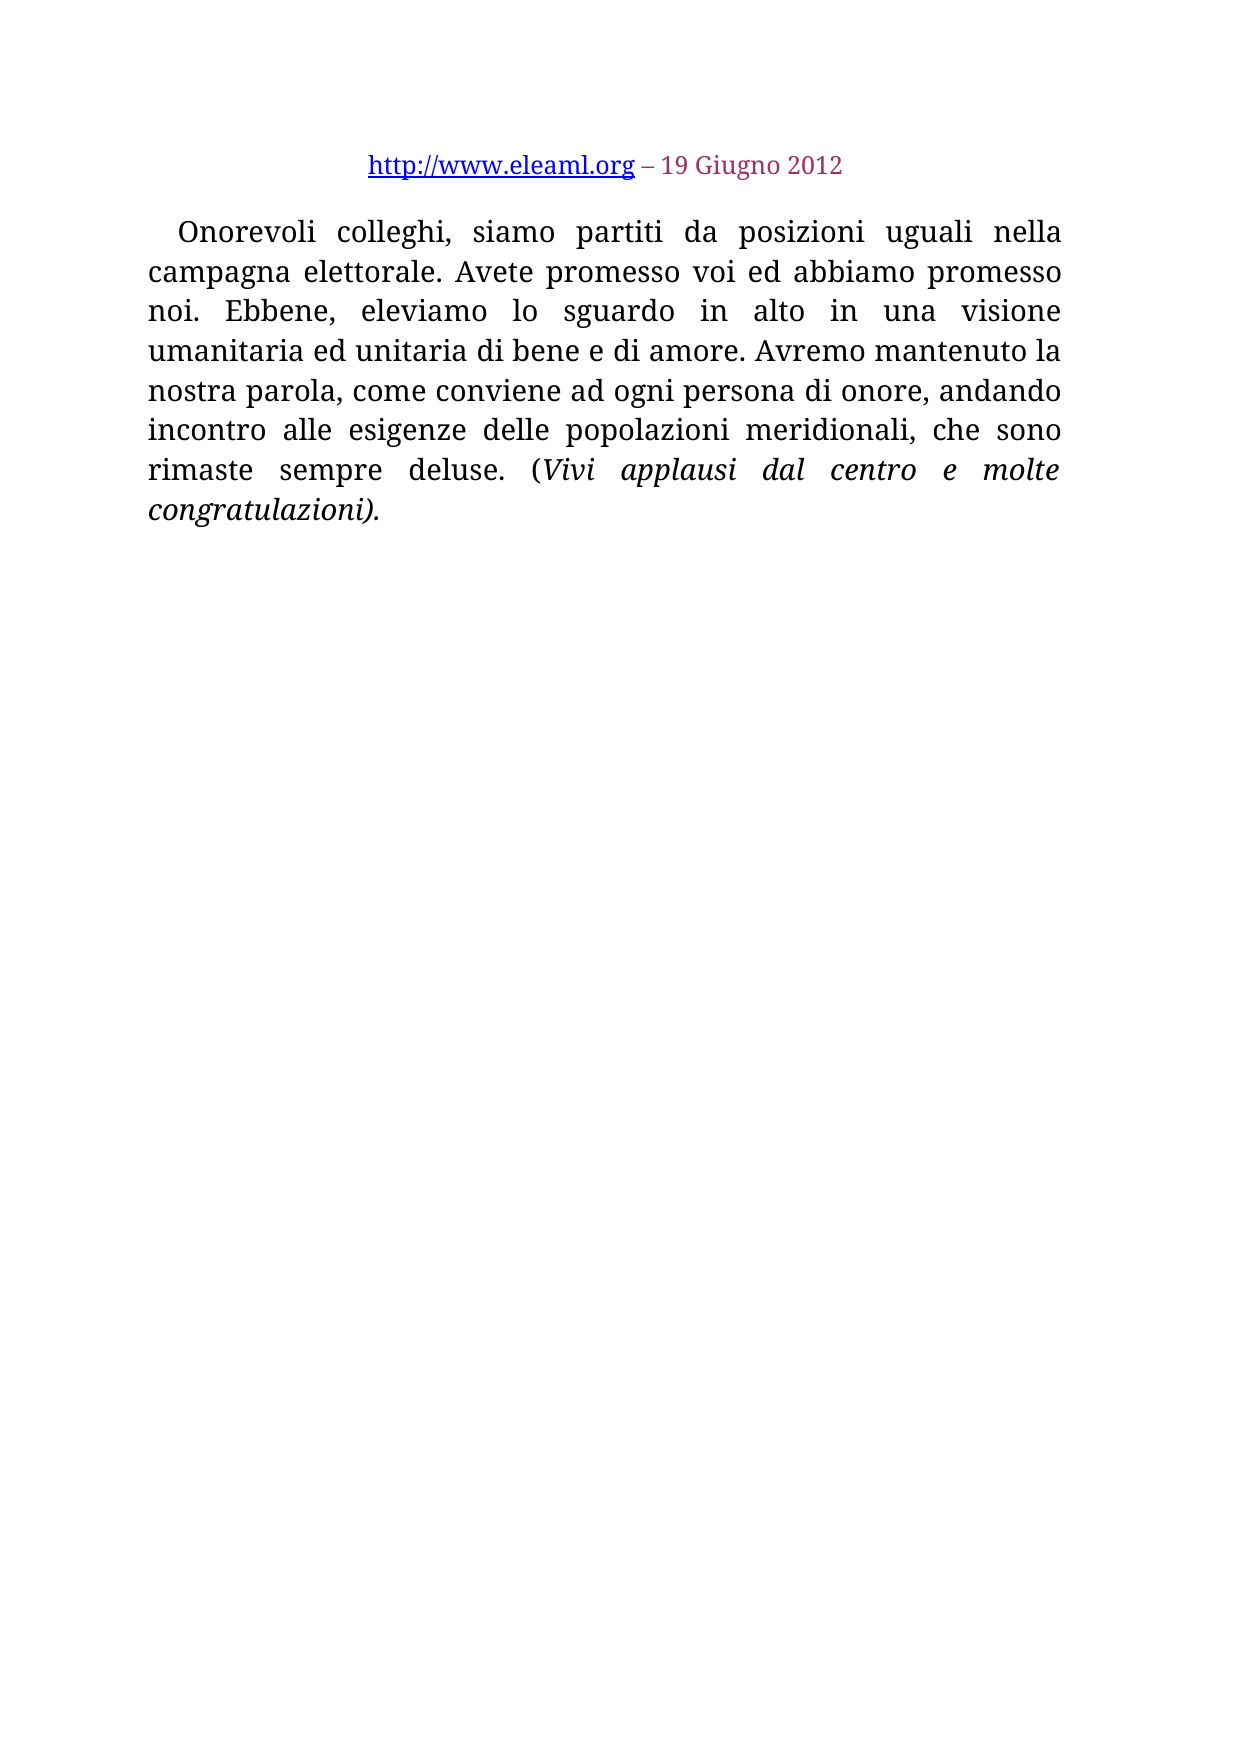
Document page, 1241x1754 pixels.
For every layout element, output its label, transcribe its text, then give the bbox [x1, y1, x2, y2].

text Onorevoli colleghi, siamo partiti da posizioni uguali nella campagna elettorale. Avete promesso voi ed abbiamo promesso noi. Ebbene, eleviamo lo sguardo in alto in una visione umanitaria ed unitaria di bene e di amore. Avremo mantenuto la nostra parola, come conviene ad ogni persona di onore, andando incontro alle esigenze delle popolazioni meridionali, che sono rimaste sempre deluse. (Vivi applausi dal centro e molte congratulazioni). [148, 211, 1063, 529]
